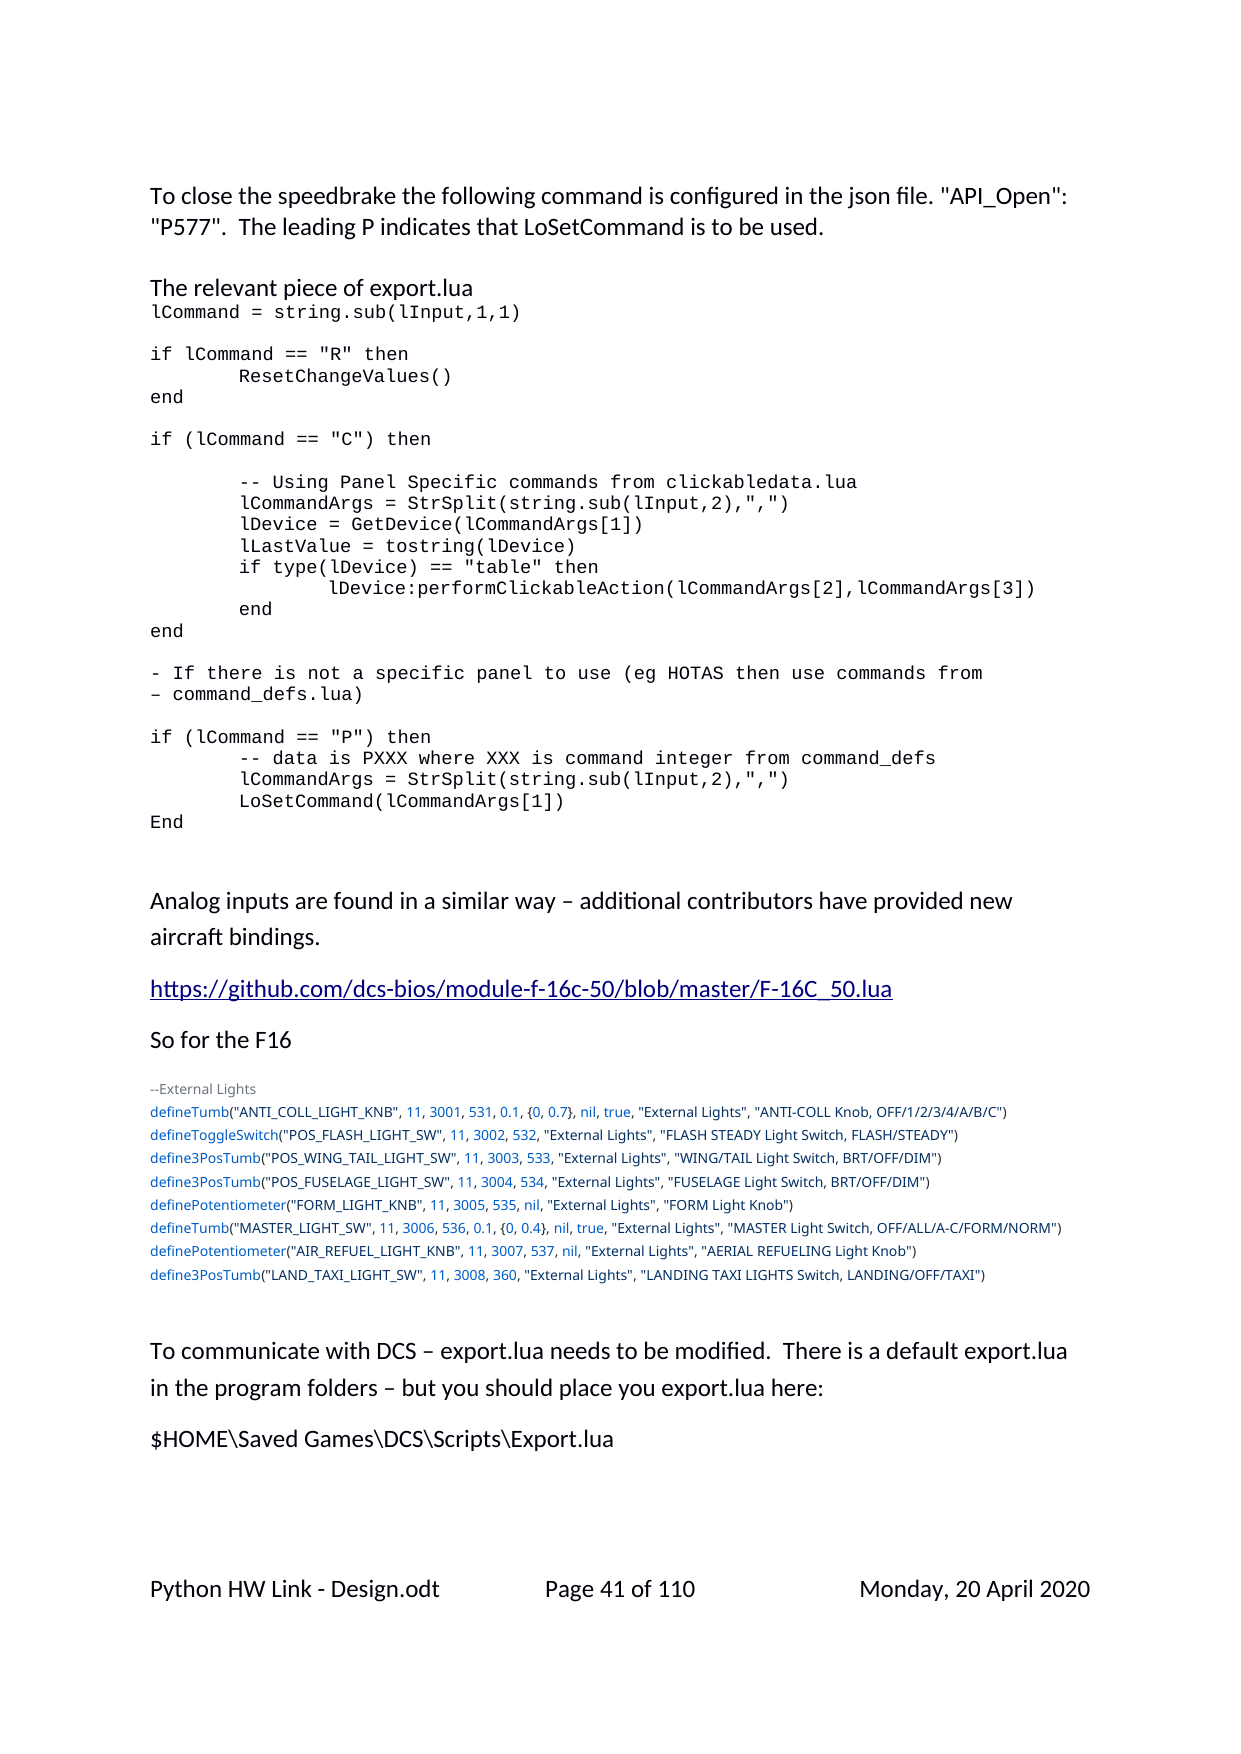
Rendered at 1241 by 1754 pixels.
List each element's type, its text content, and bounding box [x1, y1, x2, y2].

text -- data is PXXX where XXX is command integer from command_defs [150, 749, 1090, 770]
text lDevice:performClickableAction(lCommandArgs[2],lCommandArgs[3]) [150, 579, 1090, 600]
text -- Using Panel Specific commands from clickabledata.lua [150, 473, 1090, 494]
text define3PosTumb("POS_FUSELAGE_LIGHT_SW", 11, 3004, 534, "External Lights", "FUSELAGE Light Switch, BRT/OFF/DIM") [150, 1168, 1090, 1191]
text --External Lights [150, 1075, 1090, 1098]
text if (lCommand == "P") then [150, 728, 1090, 749]
text if type(lDevice) == "table" then [150, 558, 1090, 579]
text end [150, 388, 1090, 409]
text - If there is not a specific panel to use (eg HOTAS then use commands from [150, 664, 1090, 685]
text $HOME\Saved Games\DCS\Scripts\Export.lua [150, 1423, 1090, 1453]
text definePotentiometer("AIR_REFUEL_LIGHT_KNB", 11, 3007, 537, nil, "External Lights", "AERIAL REFUELING Light Knob") [150, 1238, 1090, 1261]
text Analog inputs are found in a similar way – additional contributors have provided new aircraft bindings. [150, 885, 1090, 952]
text define3PosTumb("POS_WING_TAIL_LIGHT_SW", 11, 3003, 533, "External Lights", "WING/TAIL Light Switch, BRT/OFF/DIM") [150, 1145, 1090, 1168]
text lLastValue = tostring(lDevice) [150, 536, 1090, 558]
text lCommand = string.sub(lInput,1,1) [150, 303, 1090, 324]
text definePotentiometer("FORM_LIGHT_KNB", 11, 3005, 535, nil, "External Lights", "FORM Light Knob") [150, 1191, 1090, 1214]
text if (lCommand == "C") then [150, 430, 1090, 451]
text End [150, 813, 1090, 834]
text – command_defs.lua) [150, 685, 1090, 706]
text https://github.com/dcs-bios/module-f-16c-50/blob/master/F-16C_50.lua [150, 973, 1090, 1003]
text To close the speedbrake the following command is configured in the json file. "API_Open": "P577". The leading P indicates that LoSetCommand is to be used. [150, 181, 1090, 242]
text ResetChangeValues() [150, 366, 1090, 388]
text The relevant piece of export.lua [150, 272, 1090, 303]
text lCommandArgs = StrSplit(string.sub(lInput,2),",") [150, 494, 1090, 515]
text defineTumb("ANTI_COLL_LIGHT_KNB", 11, 3001, 531, 0.1, {0, 0.7}, nil, true, "External Lights", "ANTI-COLL Knob, OFF/1/2/3/4/A/B/C") [150, 1098, 1090, 1121]
text So for the F16 [150, 1024, 1090, 1054]
text defineTumb("MASTER_LIGHT_SW", 11, 3006, 536, 0.1, {0, 0.4}, nil, true, "External Lights", "MASTER Light Switch, OFF/ALL/A-C/FORM/NORM") [150, 1214, 1090, 1238]
text To communicate with DCS – export.lua needs to be modified. There is a default export.lua in the program folders – but you should place you export.lua here: [150, 1335, 1090, 1402]
text lDevice = GetDevice(lCommandArgs[1]) [150, 515, 1090, 536]
text LoSetCommand(lCommandArgs[1]) [150, 791, 1090, 813]
text end [150, 600, 1090, 621]
text lCommandArgs = StrSplit(string.sub(lInput,2),",") [150, 770, 1090, 791]
text defineToggleSwitch("POS_FLASH_LIGHT_SW", 11, 3002, 532, "External Lights", "FLASH STEADY Light Switch, FLASH/STEADY") [150, 1121, 1090, 1145]
text end [150, 621, 1090, 643]
text if lCommand == "R" then [150, 345, 1090, 366]
text define3PosTumb("LAND_TAXI_LIGHT_SW", 11, 3008, 360, "External Lights", "LANDING TAXI LIGHTS Switch, LANDING/OFF/TAXI") [150, 1261, 1090, 1284]
